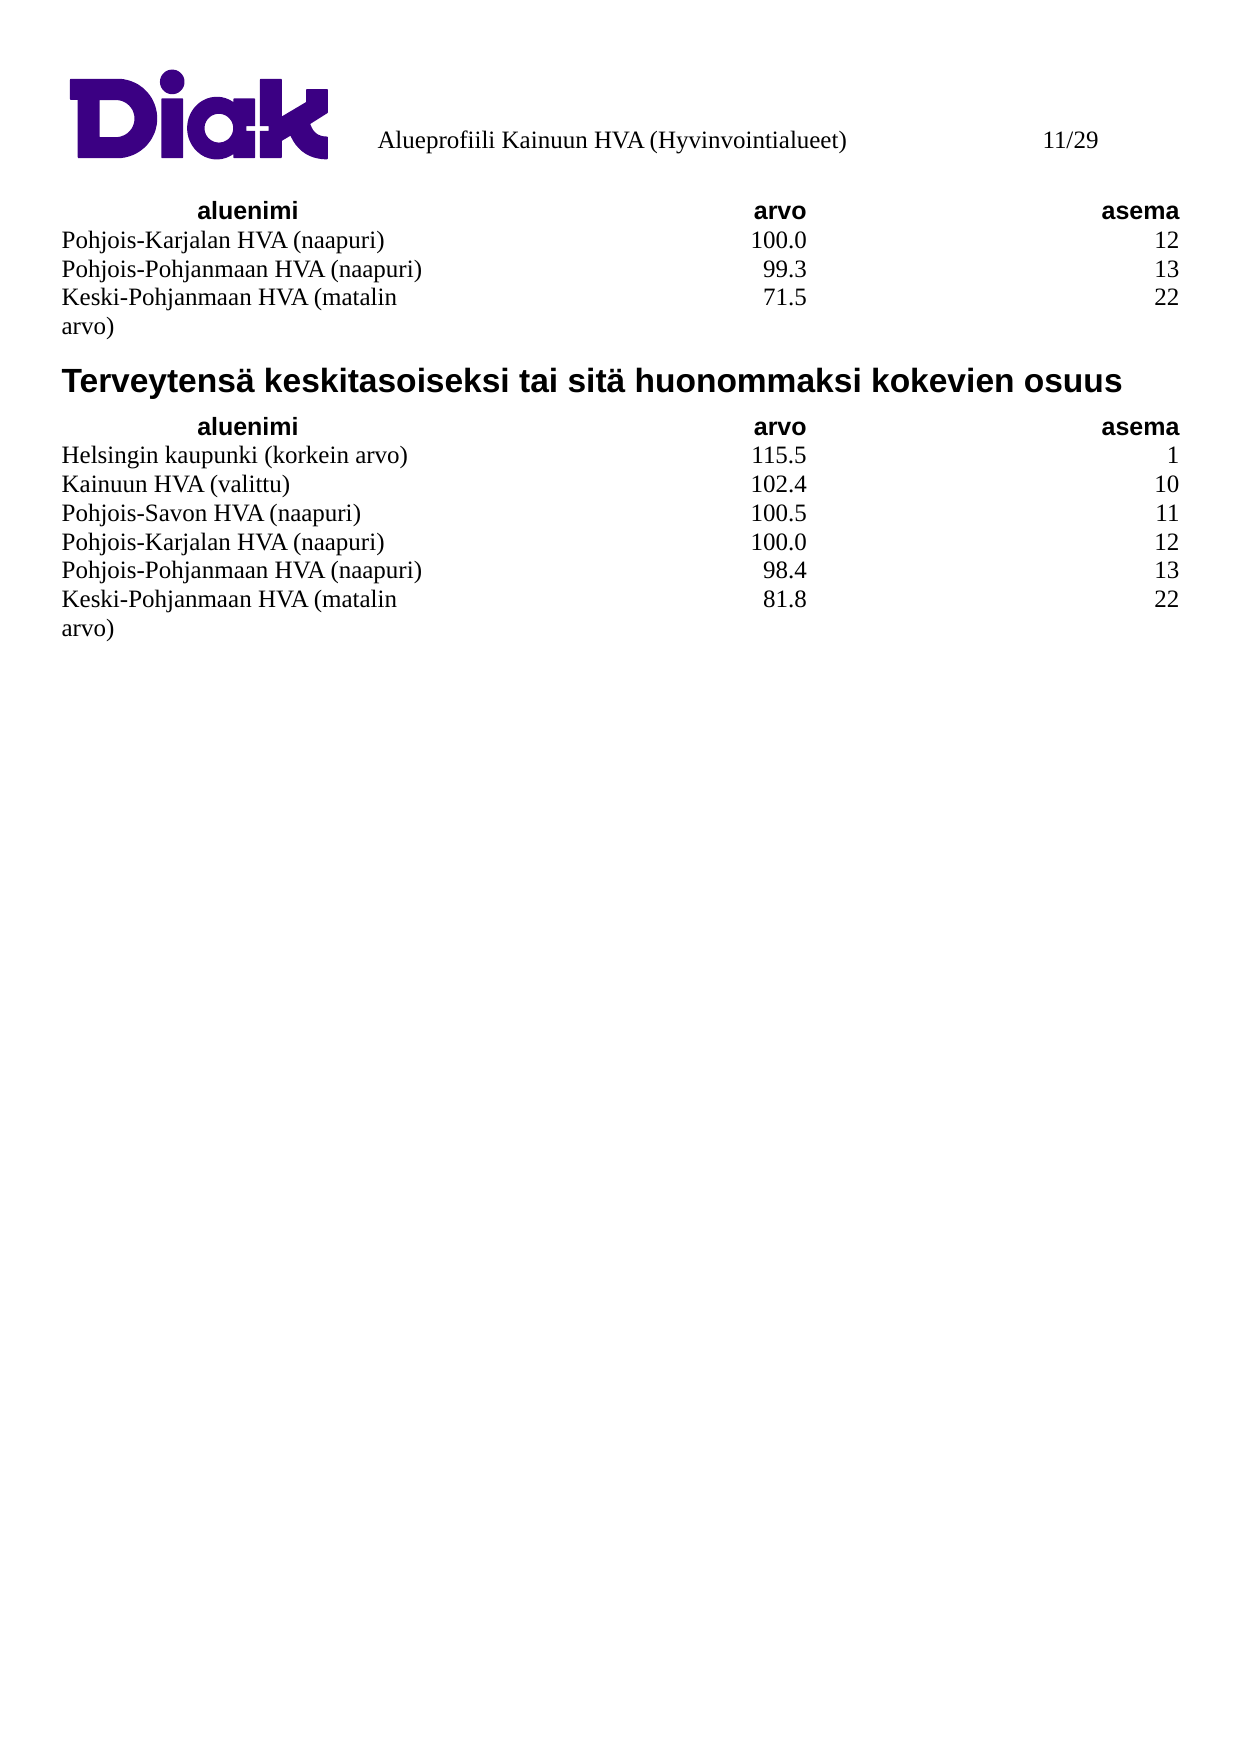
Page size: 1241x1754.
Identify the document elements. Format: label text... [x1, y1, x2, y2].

table_cell 115.5 [434, 441, 806, 469]
table_cell Kainuun HVA (valittu) [61, 469, 434, 498]
table_cell 100.0 [434, 225, 806, 254]
table_header aluenimi [61, 196, 434, 225]
table_header asema [806, 412, 1179, 441]
table_cell 102.4 [434, 469, 806, 498]
table_cell Pohjois-Karjalan HVA (naapuri) [61, 225, 434, 254]
table_cell 100.0 [434, 527, 806, 556]
table_cell Pohjois-Savon HVA (naapuri) [61, 498, 434, 527]
table_cell 98.4 [434, 556, 806, 584]
table_cell 22 [806, 283, 1179, 340]
table_cell Helsingin kaupunki (korkein arvo) [61, 441, 434, 469]
table_cell 11 [806, 498, 1179, 527]
table_cell Pohjois-Pohjanmaan HVA (naapuri) [61, 556, 434, 584]
table_cell Keski-Pohjanmaan HVA (matalin arvo) [61, 283, 434, 340]
table_header arvo [434, 196, 806, 225]
table_cell 13 [806, 254, 1179, 282]
table_cell 81.8 [434, 584, 806, 642]
table_cell 10 [806, 469, 1179, 498]
table_cell 13 [806, 556, 1179, 584]
table_cell Pohjois-Pohjanmaan HVA (naapuri) [61, 254, 434, 282]
table_header aluenimi [61, 412, 434, 441]
table_cell 71.5 [434, 283, 806, 340]
table_cell 12 [806, 225, 1179, 254]
table_header arvo [434, 412, 806, 441]
table_cell 99.3 [434, 254, 806, 282]
table_cell 22 [806, 584, 1179, 642]
table_cell 1 [806, 441, 1179, 469]
table_header asema [806, 196, 1179, 225]
subtitle Terveytensä keskitasoiseksi tai sitä huonommaksi kokevien osuus [61, 361, 1179, 399]
table_cell Pohjois-Karjalan HVA (naapuri) [61, 527, 434, 556]
table_cell Keski-Pohjanmaan HVA (matalin arvo) [61, 584, 434, 642]
table_cell 12 [806, 527, 1179, 556]
table_cell 100.5 [434, 498, 806, 527]
